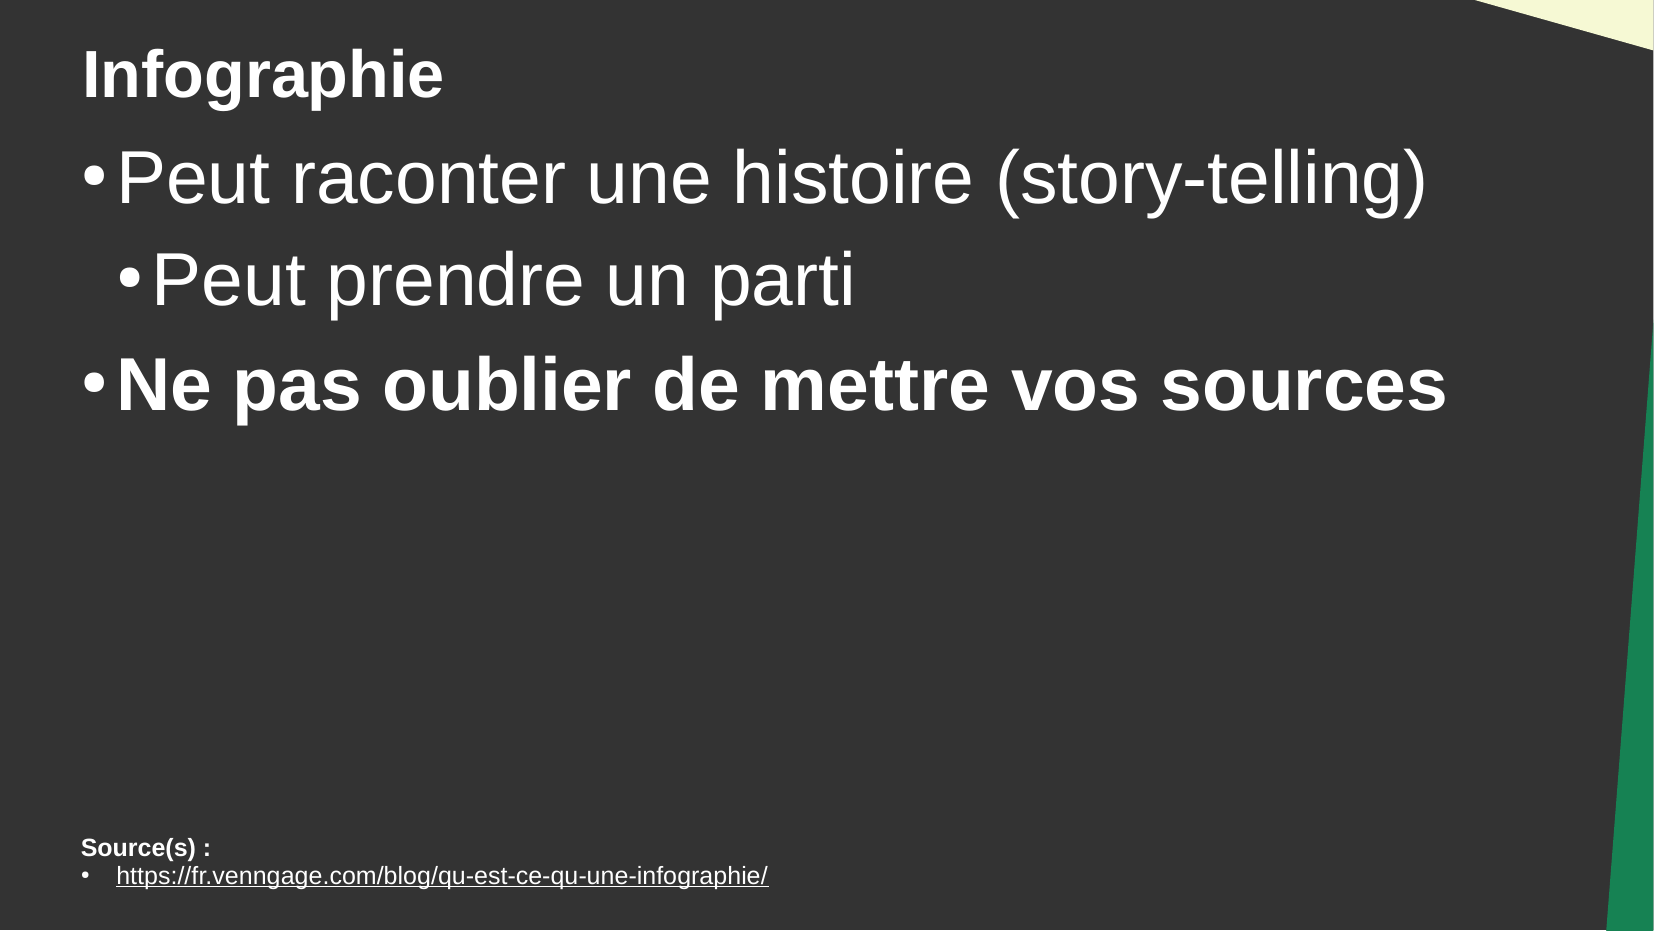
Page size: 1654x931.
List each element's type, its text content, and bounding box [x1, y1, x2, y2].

text_box [1474, 0, 1654, 51]
text_box [1606, 313, 1654, 931]
text_box Source(s) : https://fr.venngage.com/blog/qu-est-ce-qu-une-infographie/ [66, 826, 1483, 926]
title Infographie [82, 37, 1571, 122]
list Peut raconter une histoire (story-telling) Peut prendre un parti Ne pas oublier de mettre vos sources [80, 135, 1560, 461]
